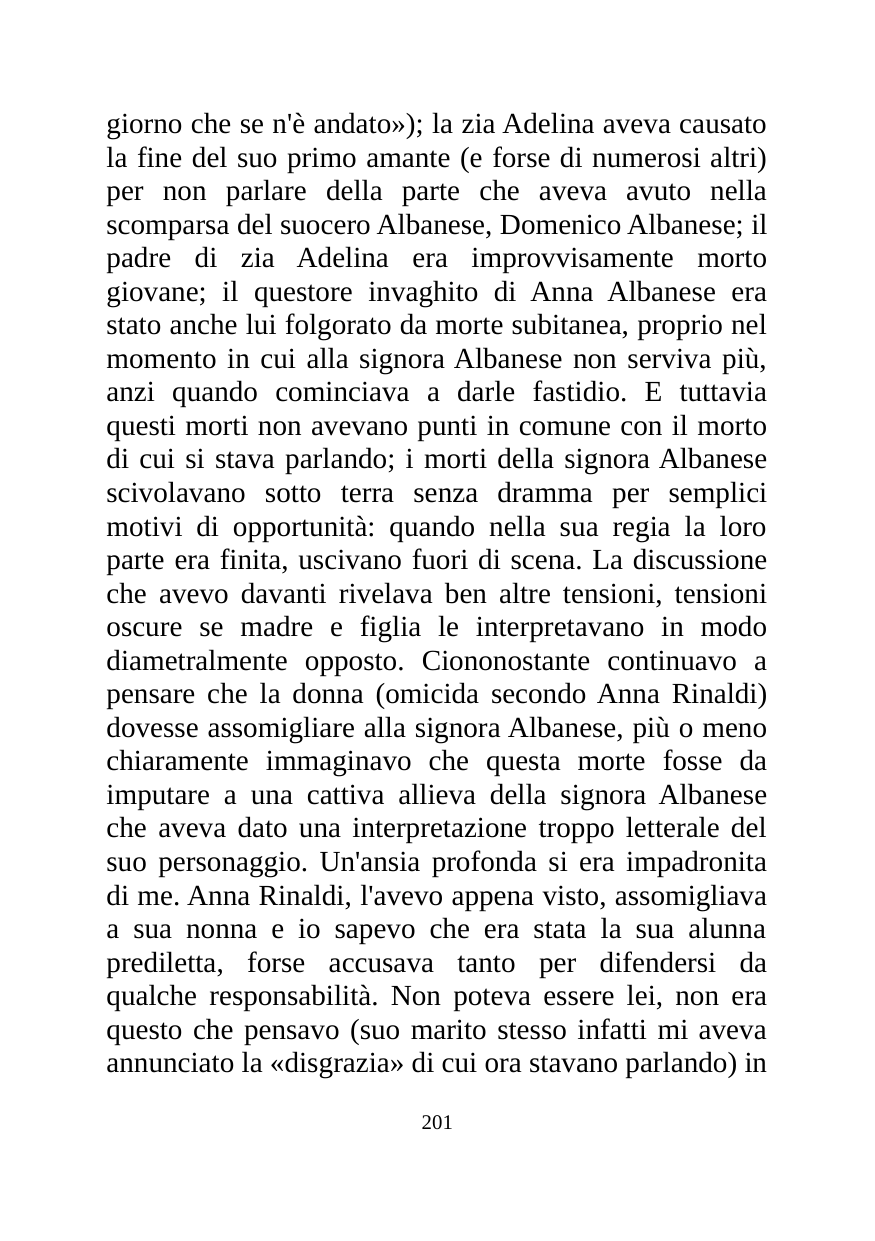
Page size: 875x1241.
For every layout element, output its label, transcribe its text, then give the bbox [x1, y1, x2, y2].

text giorno che se n'è andato»); la zia Adelina aveva causato la fine del suo primo amante (e forse di numerosi altri) per non parlare della parte che aveva avuto nella scomparsa del suocero Albanese, Domenico Albanese; il padre di zia Adelina era improvvisamente morto giovane; il questore invaghito di Anna Albanese era stato anche lui folgorato da morte subitanea, proprio nel momento in cui alla signora Albanese non serviva più, anzi quando cominciava a darle fastidio. E tuttavia questi morti non avevano punti in comune con il morto di cui si stava parlando; i morti della signora Albanese scivolavano sotto terra senza dramma per semplici motivi di opportunità: quando nella sua regia la loro parte era finita, uscivano fuori di scena. La discussione che avevo davanti rivelava ben altre tensioni, tensioni oscure se madre e figlia le interpretavano in modo diametralmente opposto. Ciononostante continuavo a pensare che la donna (omicida secondo Anna Rinaldi) dovesse assomigliare alla signora Albanese, più o meno chiaramente immaginavo che questa morte fosse da imputare a una cattiva allieva della signora Albanese che aveva dato una interpretazione troppo letterale del suo personaggio. Un'ansia profonda si era impadronita di me. Anna Rinaldi, l'avevo appena visto, assomigliava a sua nonna e io sapevo che era stata la sua alunna prediletta, forse accusava tanto per difendersi da qualche responsabilità. Non poteva essere lei, non era questo che pensavo (suo marito stesso infatti mi aveva annunciato la «disgrazia» di cui ora stavano parlando) in [106, 106, 768, 1079]
